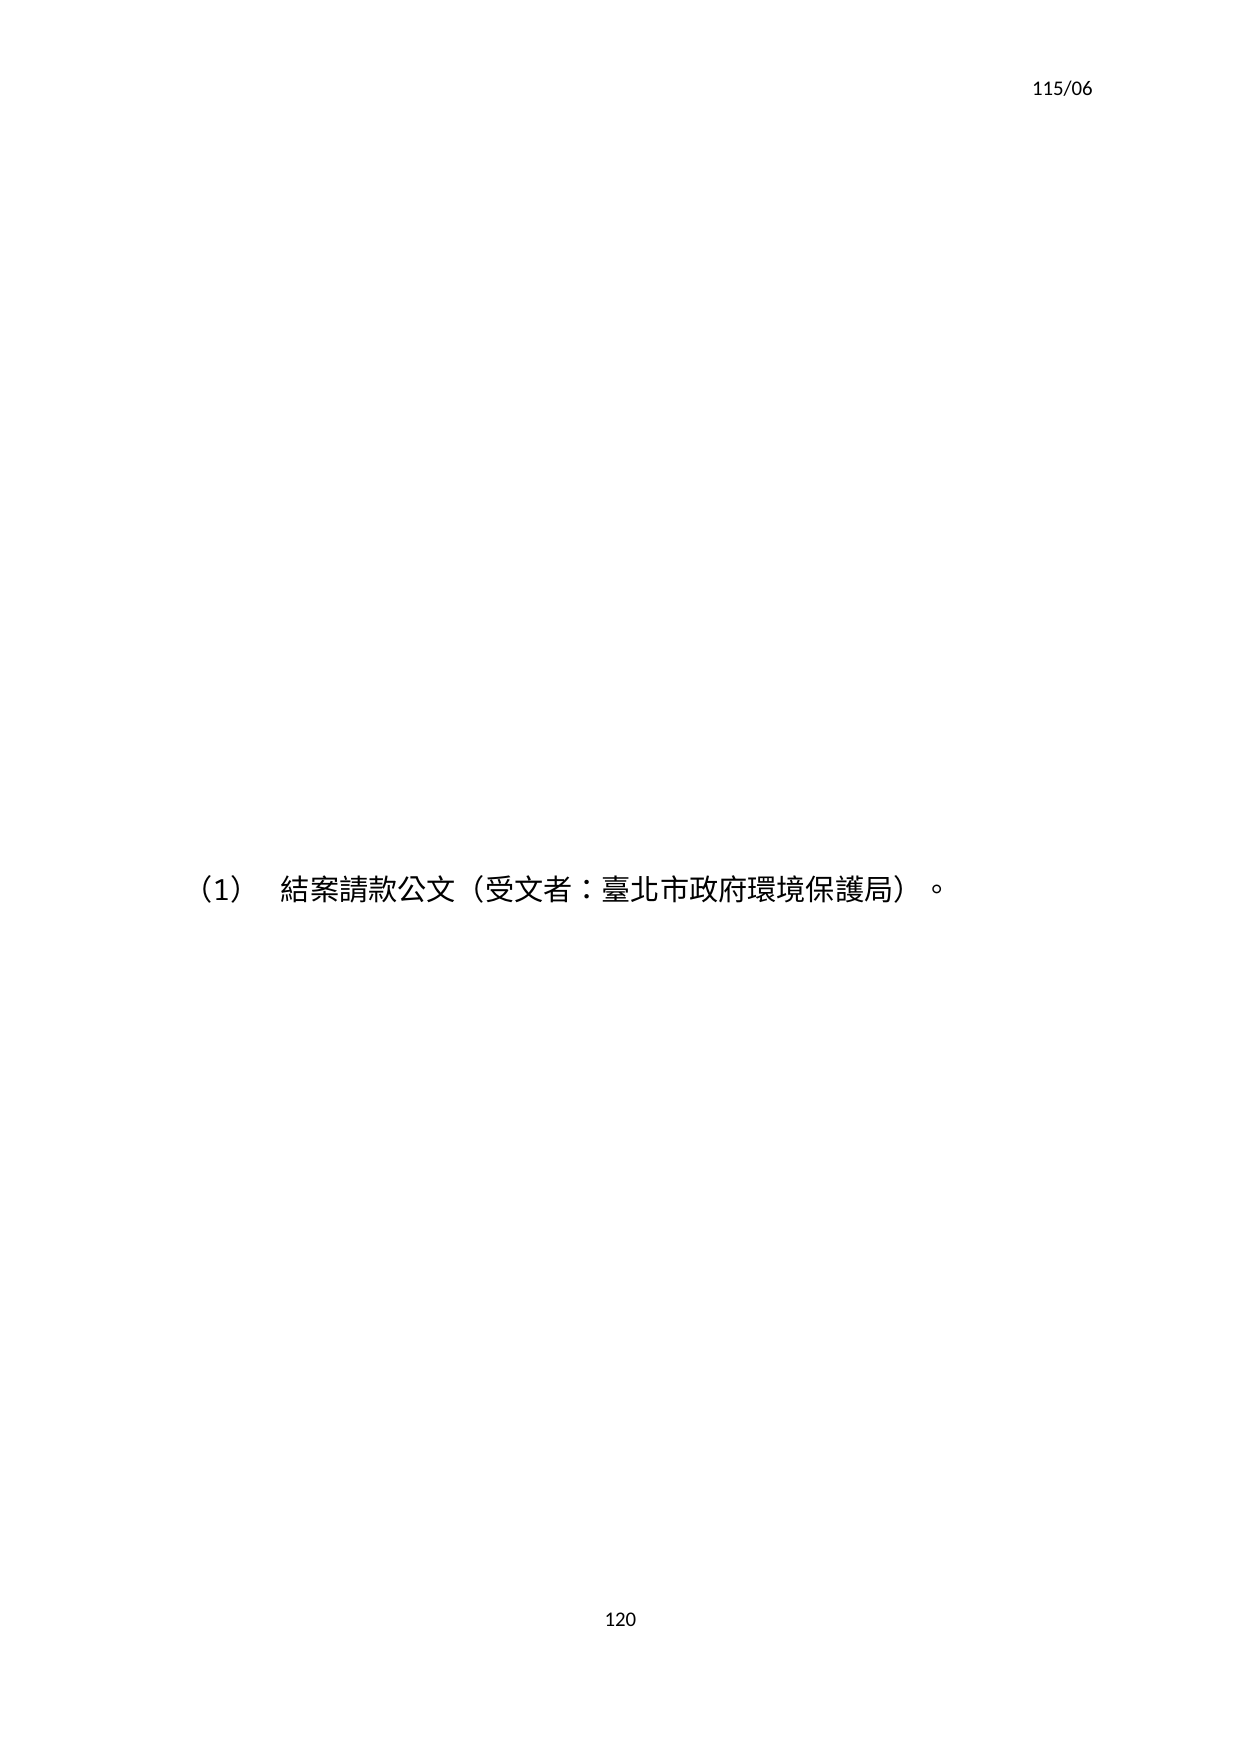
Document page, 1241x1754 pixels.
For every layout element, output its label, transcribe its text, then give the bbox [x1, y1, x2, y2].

list 結案請款公文（受文者：臺北市政府環境保護局）。 [183, 846, 1092, 908]
